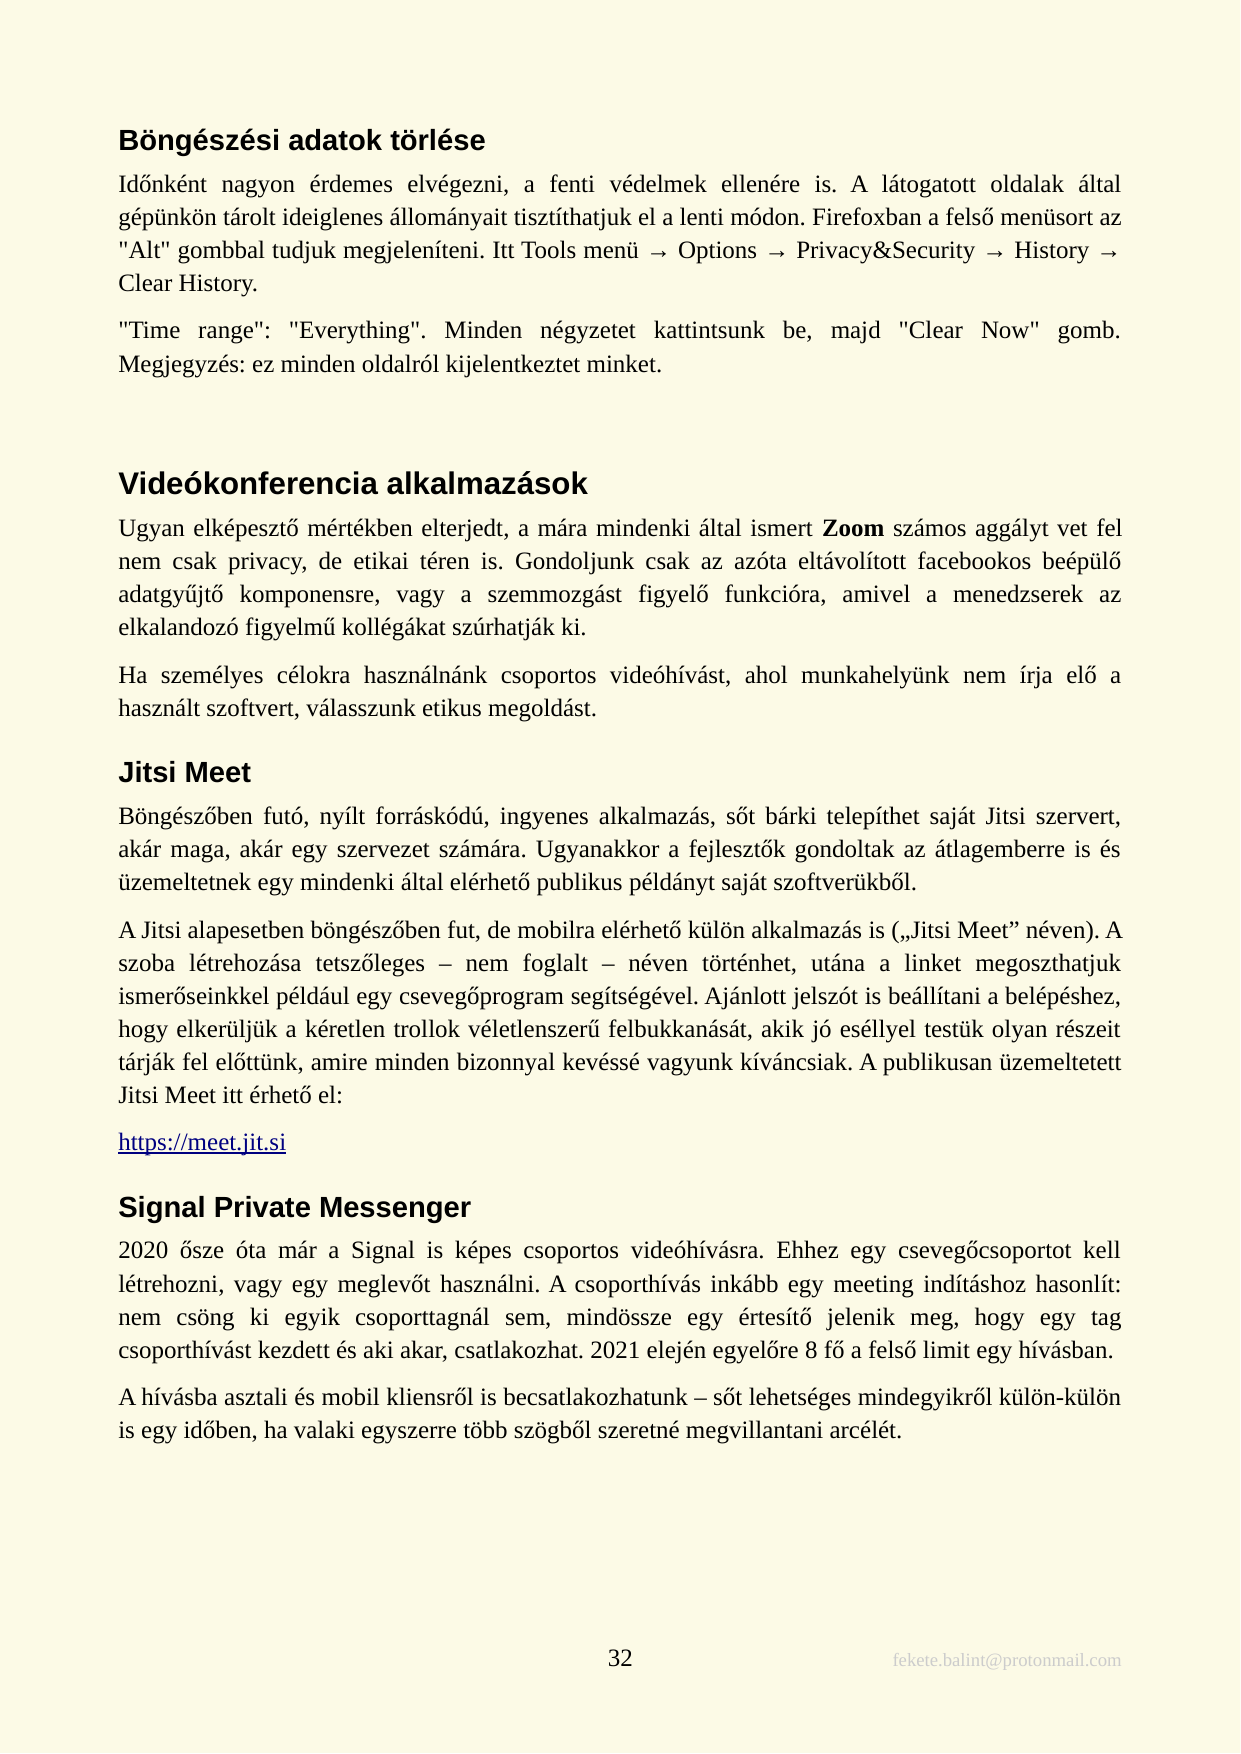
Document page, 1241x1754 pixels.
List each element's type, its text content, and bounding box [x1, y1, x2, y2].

text Ha személyes célokra használnánk csoportos videóhívást, ahol munkahelyünk nem írja elő a használt szoftvert, válasszunk etikus megoldást. [118, 660, 1122, 722]
text A Jitsi alapesetben böngészőben fut, de mobilra elérhető külön alkalmazás is („Jitsi Meet” néven). A szoba létrehozása tetszőleges – nem foglalt – néven történhet, utána a linket megoszthatjuk ismerőseinkkel például egy csevegőprogram segítségével. Ajánlott jelszót is beállítani a belépéshez, hogy elkerüljük a kéretlen trollok véletlenszerű felbukkanását, akik jó eséllyel testük olyan részeit tárják fel előttünk, amire minden bizonnyal kevéssé vagyunk kíváncsiak. A publikusan üzemeltetett Jitsi Meet itt érhető el: [118, 915, 1122, 1108]
subtitle Signal Private Messenger [118, 1189, 1122, 1223]
text "Time range": "Everything". Minden négyzetet kattintsunk be, majd "Clear Now" gomb. Megjegyzés: ez minden oldalról kijelentkeztet minket. [118, 316, 1122, 377]
text Ugyan elképesztő mértékben elterjedt, a mára mindenki által ismert Zoom számos aggályt vet fel nem csak privacy, de etikai téren is. Gondoljunk csak az azóta eltávolított facebookos beépülő adatgyűjtő komponensre, vagy a szemmozgást figyelő funkcióra, amivel a menedzserek az elkalandozó figyelmű kollégákat szúrhatják ki. [118, 513, 1122, 641]
text 2020 ősze óta már a Signal is képes csoportos videóhívásra. Ehhez egy csevegőcsoportot kell létrehozni, vagy egy meglevőt használni. A csoporthívás inkább egy meeting indításhoz hasonlít: nem csöng ki egyik csoporttagnál sem, mindössze egy értesítő jelenik meg, hogy egy tag csoporthívást kezdett és aki akar, csatlakozhat. 2021 elején egyelőre 8 fő a felső limit egy hívásban. [118, 1236, 1122, 1363]
subtitle Videókonferencia alkalmazások [118, 465, 1122, 501]
subtitle Böngészési adatok törlése [118, 123, 1122, 156]
text Böngészőben futó, nyílt forráskódú, ingyenes alkalmazás, sőt bárki telepíthet saját Jitsi szervert, akár maga, akár egy szervezet számára. Ugyanakkor a fejlesztők gondoltak az átlagemberre is és üzemeltetnek egy mindenki által elérhető publikus példányt saját szoftverükből. [118, 801, 1122, 896]
text Időnként nagyon érdemes elvégezni, a fenti védelmek ellenére is. A látogatott oldalak által gépünkön tárolt ideiglenes állományait tisztíthatjuk el a lenti módon. Firefoxban a felső menüsort az "Alt" gombbal tudjuk megjeleníteni. Itt Tools menü → Options → Privacy&Security → History → Clear History. [118, 169, 1122, 297]
text A hívásba asztali és mobil kliensről is becsatlakozhatunk – sőt lehetséges mindegyikről külön-külön is egy időben, ha valaki egyszerre több szögből szeretné megvillantani arcélét. [118, 1382, 1122, 1444]
text https://meet.jit.si [118, 1127, 1122, 1156]
subtitle Jitsi Meet [118, 755, 1122, 788]
